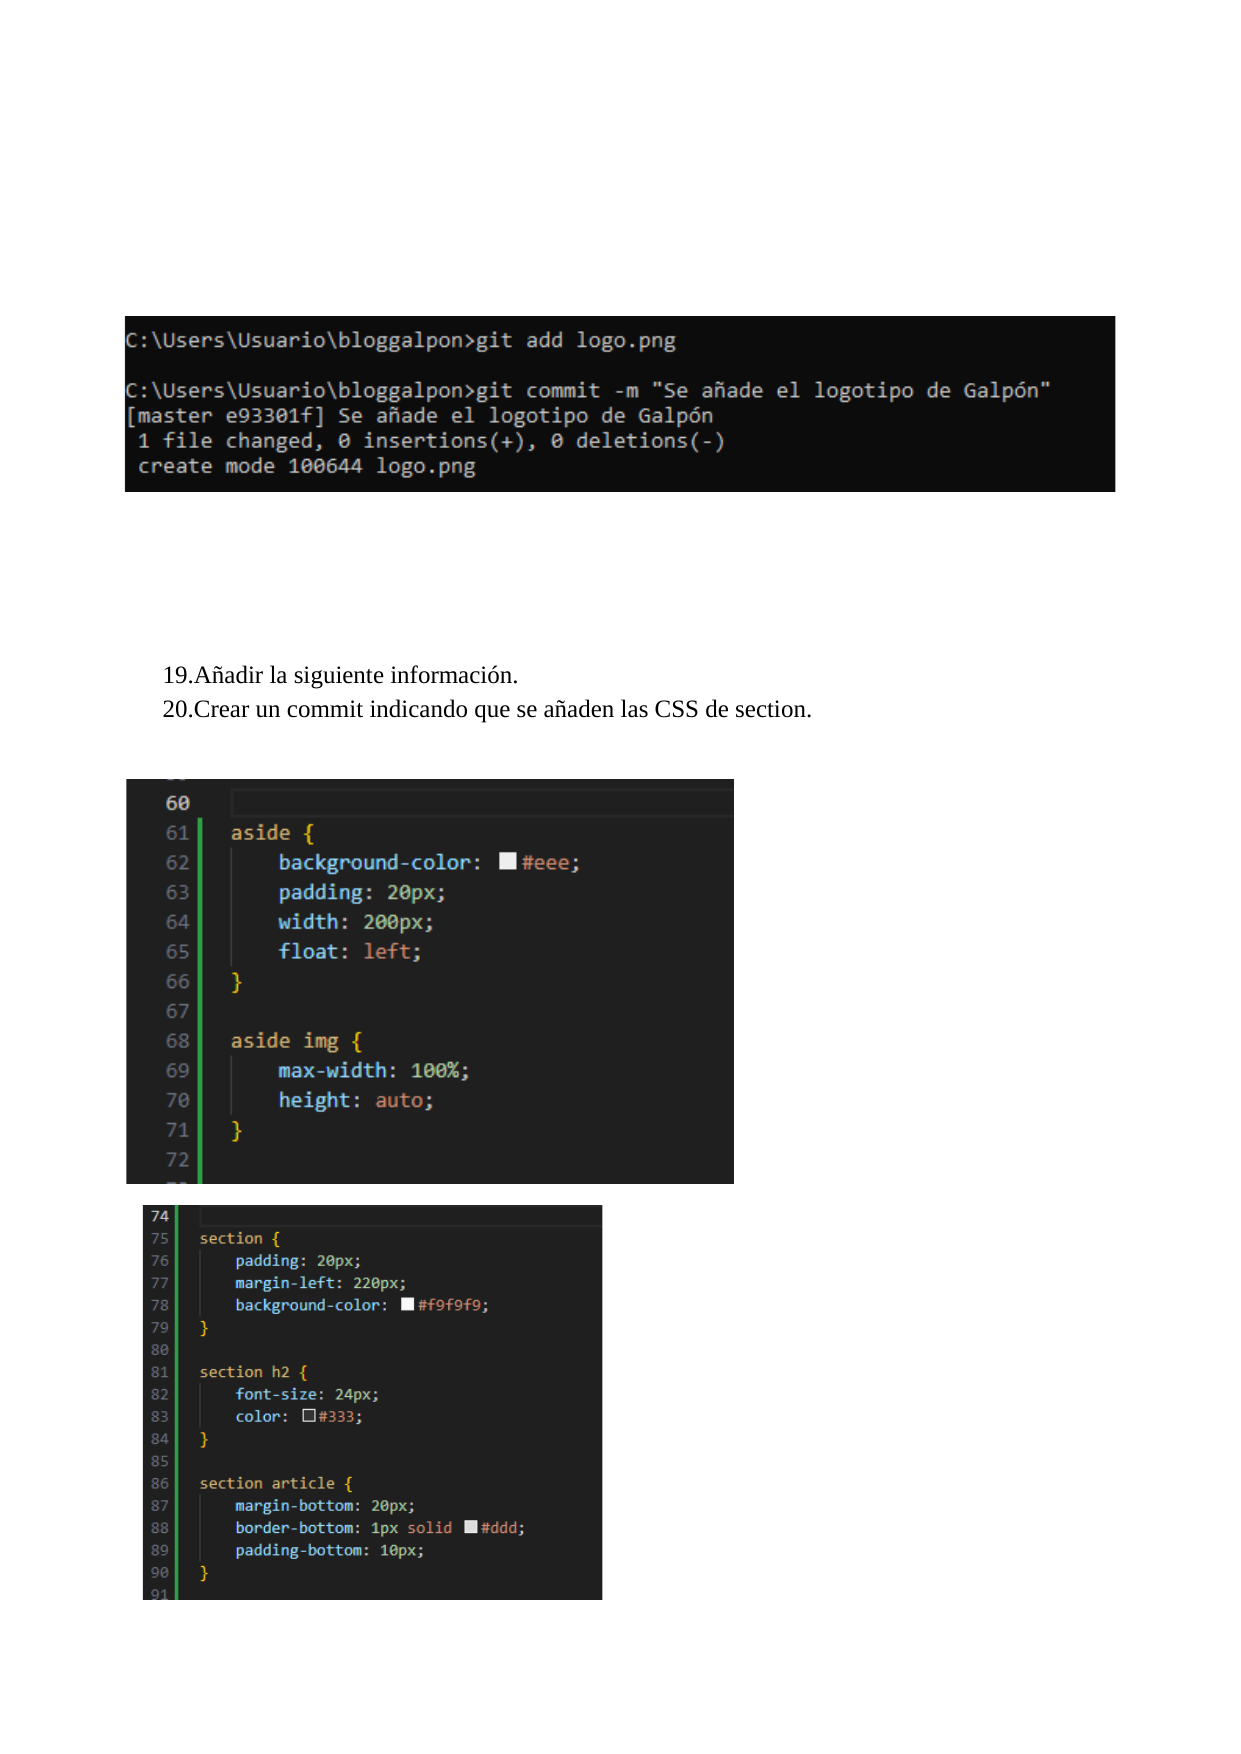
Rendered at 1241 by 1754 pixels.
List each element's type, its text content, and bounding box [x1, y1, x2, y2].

picture [126, 779, 734, 1184]
picture [142, 1205, 603, 1600]
list Añadir la siguiente información. [162, 661, 1122, 689]
list Crear un commit indicando que se añaden las CSS de section. [162, 694, 1122, 722]
picture [124, 316, 1116, 492]
